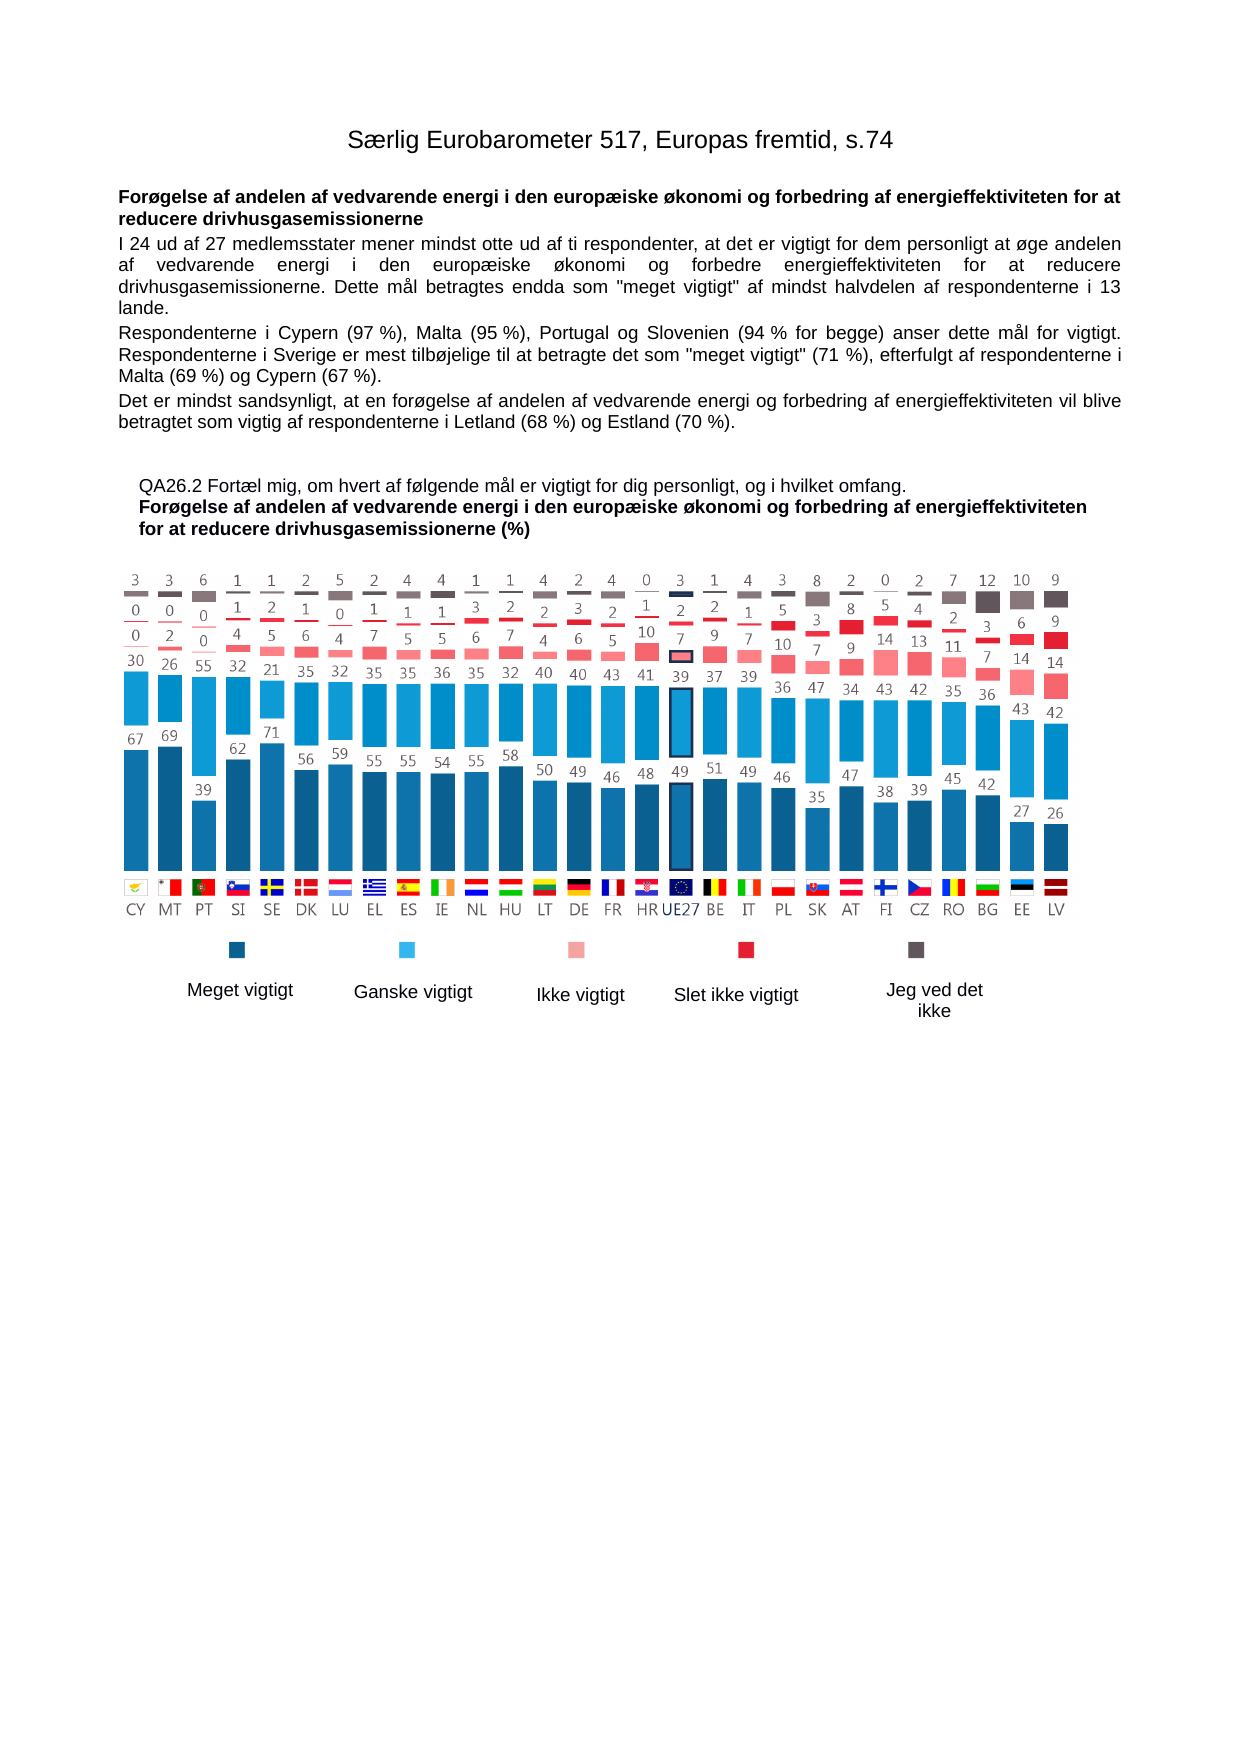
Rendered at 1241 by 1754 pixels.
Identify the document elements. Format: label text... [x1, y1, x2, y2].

picture [118, 569, 1081, 921]
text Forøgelse af andelen af vedvarende energi i den europæiske økonomi og forbedring af energieffektiviteten for at reducere drivhusgasemissionerne [118, 186, 1122, 229]
text I 24 ud af 27 medlemsstater mener mindst otte ud af ti respondenter, at det er vigtigt for dem personligt at øge andelen af vedvarende energi i den europæiske økonomi og forbedre energieffektiviteten for at reducere drivhusgasemissionerne. Dette mål betragtes endda som "meget vigtigt" af mindst halvdelen af respondenterne i 13 lande. [118, 232, 1122, 319]
picture [210, 922, 943, 973]
text Det er mindst sandsynligt, at en forøgelse af andelen af vedvarende energi og forbedring af energieffektiviteten vil blive betragtet som vigtig af respondenterne i Letland (68 %) og Estland (70 %). [118, 390, 1122, 433]
text Respondenterne i Cypern (97 %), Malta (95 %), Portugal og Slovenien (94 % for begge) anser dette mål for vigtigt. Respondenterne i Sverige er mest tilbøjelige til at betragte det som "meget vigtigt" (71 %), efterfulgt af respondenterne i Malta (69 %) og Cypern (67 %). [118, 322, 1122, 387]
